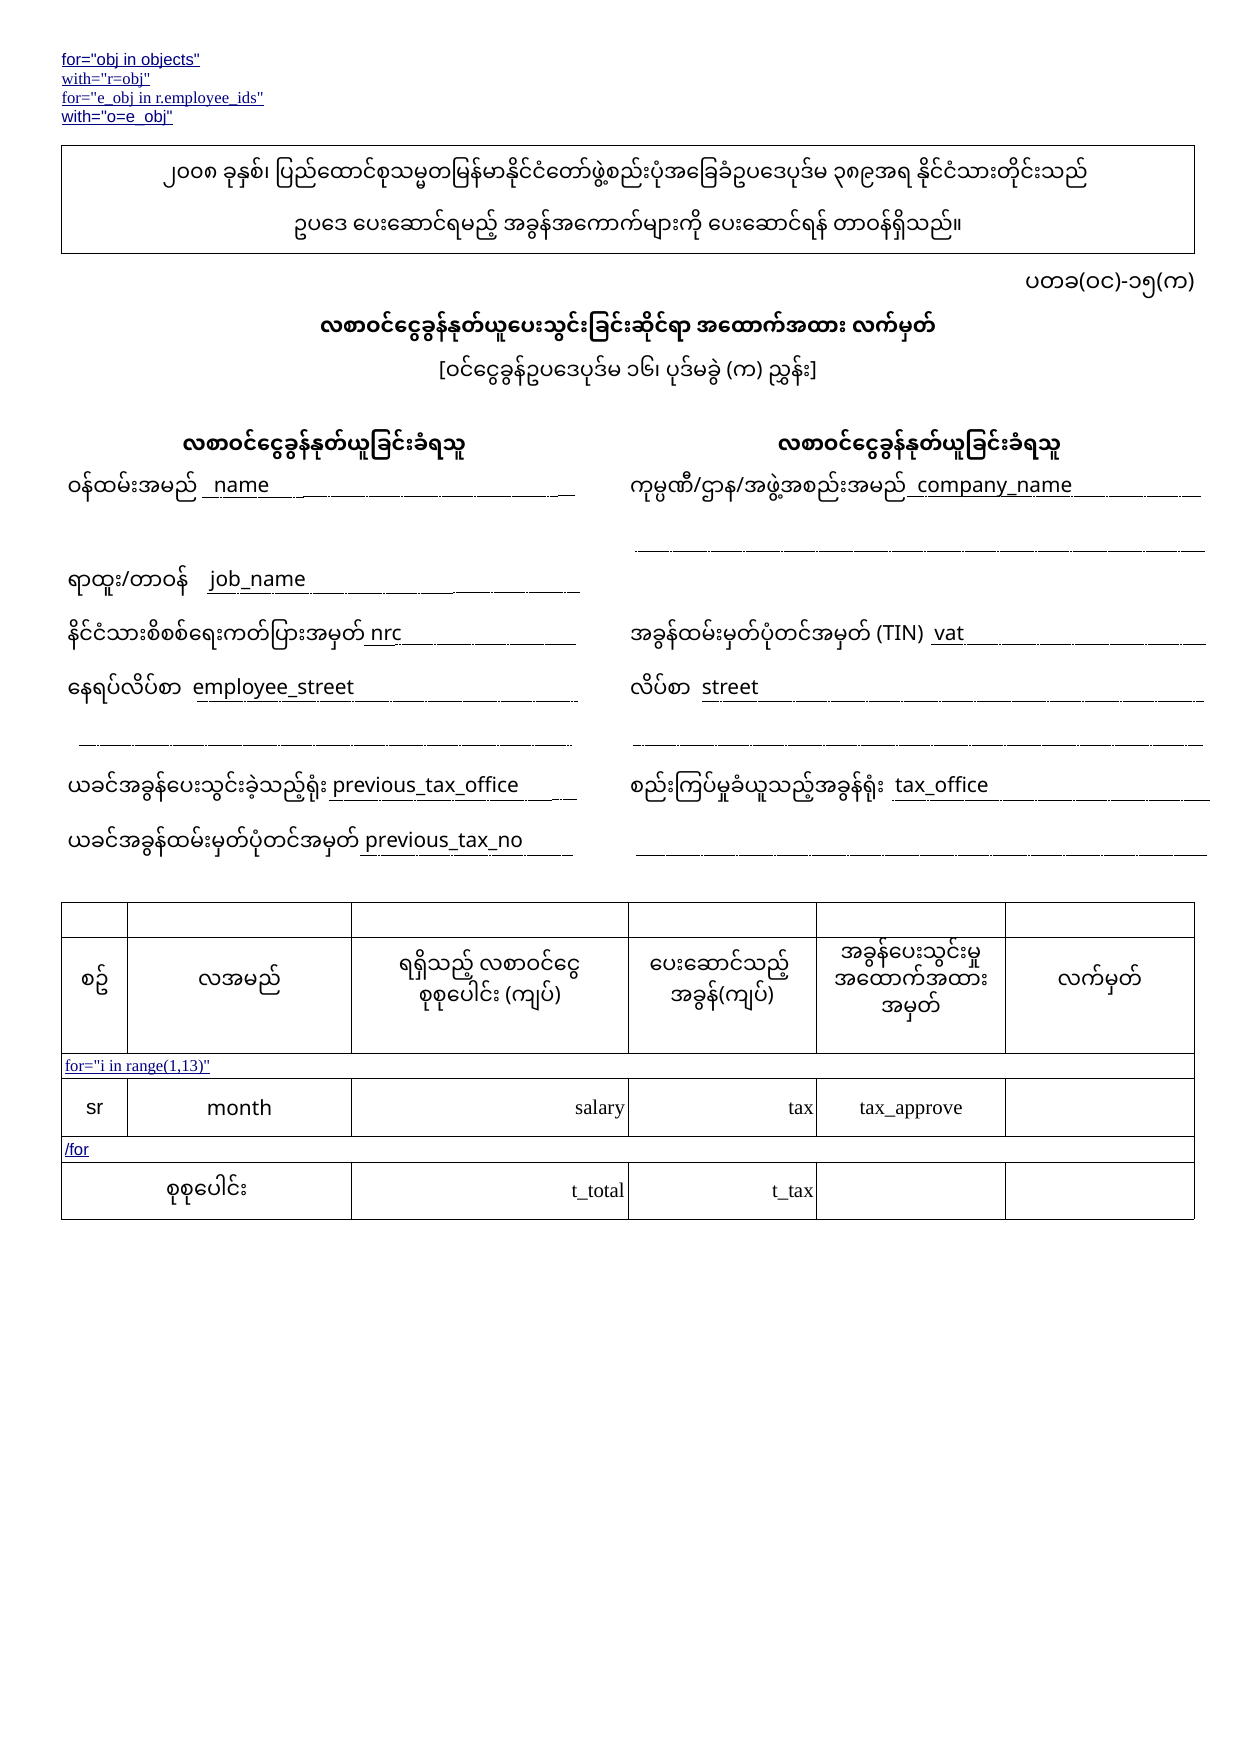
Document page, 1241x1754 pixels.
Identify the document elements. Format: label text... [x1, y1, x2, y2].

table_cell [1006, 1079, 1194, 1136]
table_header ၂၀၀၈ ခုနှစ်၊ ပြည်ထောင်စုသမ္မတမြန်မာနိုင်ငံတော်ဖွဲ့စည်းပုံအခြေခံဥပဒေပုဒ်မ ၃၈၉အရ နိုင်ငံသားတိုင်းသည် ဥပ‌ဒေ ပေးဆောင်ရမည့် အခွန်အကောက်များကို ပေးဆောင်ရန် တာဝန်ရှိသည်။ [62, 146, 1194, 253]
table_cell tax_approve [817, 1079, 1005, 1136]
table_cell [586, 667, 624, 765]
table_cell for="i in range(1,13)" [62, 1054, 1194, 1078]
table_cell [586, 464, 624, 558]
table_cell ကုမ္ပဏီ/ဌာန/အဖွဲ့အစည်းအမည် company_name [624, 464, 1214, 612]
table_cell month [128, 1079, 351, 1136]
table_cell ယခင်အခွန်ပေးသွင်းခဲ့သည့်ရုံး previous_tax_office [61, 765, 586, 819]
table_cell salary [352, 1079, 628, 1136]
table_cell [586, 765, 624, 819]
table_header [62, 903, 127, 937]
text for="obj in objects" [61, 49, 1194, 69]
table_cell [1006, 1163, 1194, 1219]
table_cell [817, 1163, 1005, 1219]
table_cell ပတခ(ဝင)-၁၅(က) [61, 254, 1194, 313]
table_cell နိင်ငံသားစိစစ်ရေးကတ်ပြားအမှတ် nrc [61, 612, 586, 667]
table_cell t_total [352, 1163, 628, 1219]
table_header [1006, 903, 1194, 937]
table_header လစာဝင်ငွေခွန်နုတ်ယူခြင်းခံရသူ [61, 426, 586, 464]
text with="r=obj" [61, 69, 1194, 88]
table_header [128, 903, 351, 937]
table_cell tax [629, 1079, 816, 1136]
table_cell အခွန်ထမ်းမှတ်ပုံတင်အမှတ် (TIN) vat [624, 612, 1214, 667]
table_header [817, 903, 1005, 937]
table_cell ရရှိသည့် လစာဝင်ငွေ စုစုပေါင်း (ကျပ်) [352, 938, 628, 1053]
table_cell စုစုပေါင်း [62, 1163, 351, 1219]
table_cell လက်မှတ် [1006, 938, 1194, 1053]
text for="e_obj in r.employee_ids" [61, 88, 1194, 107]
table_cell ဝန်ထမ်းအမည် name [61, 464, 586, 558]
table_cell ပေးဆောင်သည့် အခွန်(ကျပ်) [629, 938, 816, 1053]
table_header လစာဝင်ငွေခွန်နုတ်ယူပေးသွင်းခြင်းဆိုင်ရာ အထောက်အထား လက်မှတ် [ဝင်ငွေခွန်ဥပဒေပုဒ်မ ၁၆၊ ပုဒ်မခွဲ (က) ညွှန်း] [61, 313, 1194, 397]
table_cell ရာထူး/တာဝန် job_name [61, 558, 586, 612]
table_cell စည်းကြပ်မှုခံယူသည့်အခွန်ရုံး tax_office [624, 765, 1214, 873]
table_cell [586, 558, 624, 612]
table_cell sr [62, 1079, 127, 1136]
table_cell [586, 819, 624, 873]
table_cell နေရပ်လိပ်စာ employee_street [61, 667, 586, 765]
table_header [629, 903, 816, 937]
table_cell ယခင်အခွန်ထမ်းမှတ်ပုံတင်အမှတ် previous_tax_no [61, 819, 586, 873]
table_cell အခွန်ပေးသွင်းမှု အထောက်အထား အမှတ် [817, 938, 1005, 1053]
table_cell /for [62, 1137, 1194, 1162]
table_cell လအမည် [128, 938, 351, 1053]
table_cell [586, 612, 624, 667]
text with="o=e_obj" [61, 107, 1194, 126]
table_cell လိပ်စာ street [624, 667, 1214, 765]
table_header လစာဝင်ငွေခွန်နုတ်ယူခြင်းခံရသူ [624, 426, 1214, 464]
table_cell t_tax [629, 1163, 816, 1219]
table_cell စဥ် [62, 938, 127, 1053]
table_header [352, 903, 628, 937]
table_header [586, 426, 624, 464]
